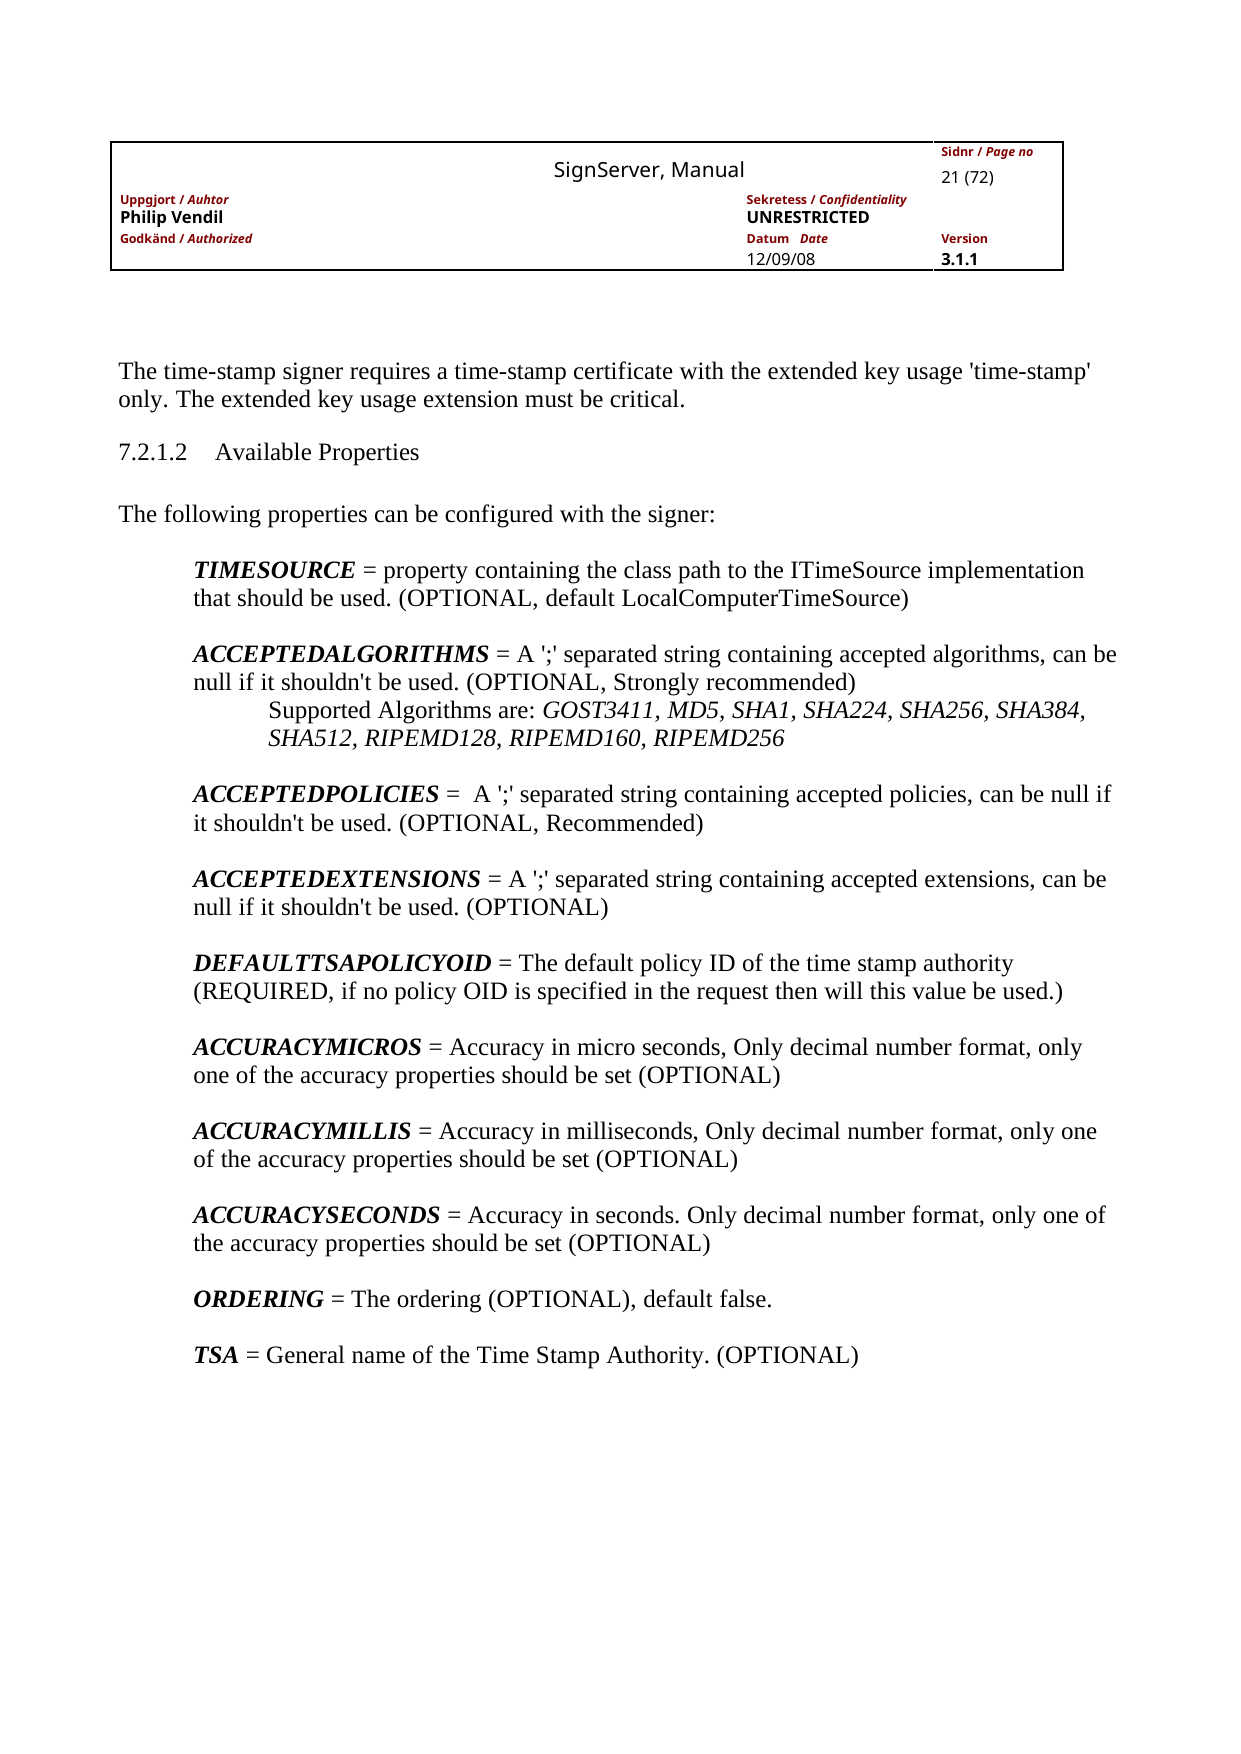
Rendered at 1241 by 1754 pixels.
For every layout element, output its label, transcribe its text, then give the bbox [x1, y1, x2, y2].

text The time-stamp signer requires a time-stamp certificate with the extended key usage 'time-stamp' only. The extended key usage extension must be critical. [118, 357, 1122, 413]
text ACCURACYMILLIS = Accuracy in milliseconds, Only decimal number format, only one of the accuracy properties should be set (OPTIONAL) [193, 1117, 1122, 1173]
text Supported Algorithms are: GOST3411, MD5, SHA1, SHA224, SHA256, SHA384, SHA512, RIPEMD128, RIPEMD160, RIPEMD256 [268, 696, 1122, 752]
text ACCEPTEDPOLICIES = A ';' separated string containing accepted policies, can be null if it shouldn't be used. (OPTIONAL, Recommended) [193, 780, 1122, 836]
text TSA = General name of the Time Stamp Authority. (OPTIONAL) [193, 1341, 1122, 1369]
text ORDERING = The ordering (OPTIONAL), default false. [193, 1285, 1122, 1313]
text DEFAULTTSAPOLICYOID = The default policy ID of the time stamp authority (REQUIRED, if no policy OID is specified in the request then will this value be used.) [193, 948, 1122, 1004]
text ACCEPTEDALGORITHMS = A ';' separated string containing accepted algorithms, can be null if it shouldn't be used. (OPTIONAL, Strongly recommended) [193, 640, 1122, 696]
text The following properties can be configured with the signer: [118, 500, 1122, 528]
text ACCURACYSECONDS = Accuracy in seconds. Only decimal number format, only one of the accuracy properties should be set (OPTIONAL) [193, 1201, 1122, 1257]
text ACCURACYMICROS = Accuracy in micro seconds, Only decimal number format, only one of the accuracy properties should be set (OPTIONAL) [193, 1033, 1122, 1089]
text TIMESOURCE = property containing the class path to the ITimeSource implementation that should be used. (OPTIONAL, default LocalComputerTimeSource) [193, 556, 1122, 612]
subtitle Available Properties [118, 438, 1122, 466]
text ACCEPTEDEXTENSIONS = A ';' separated string containing accepted extensions, can be null if it shouldn't be used. (OPTIONAL) [193, 864, 1122, 921]
